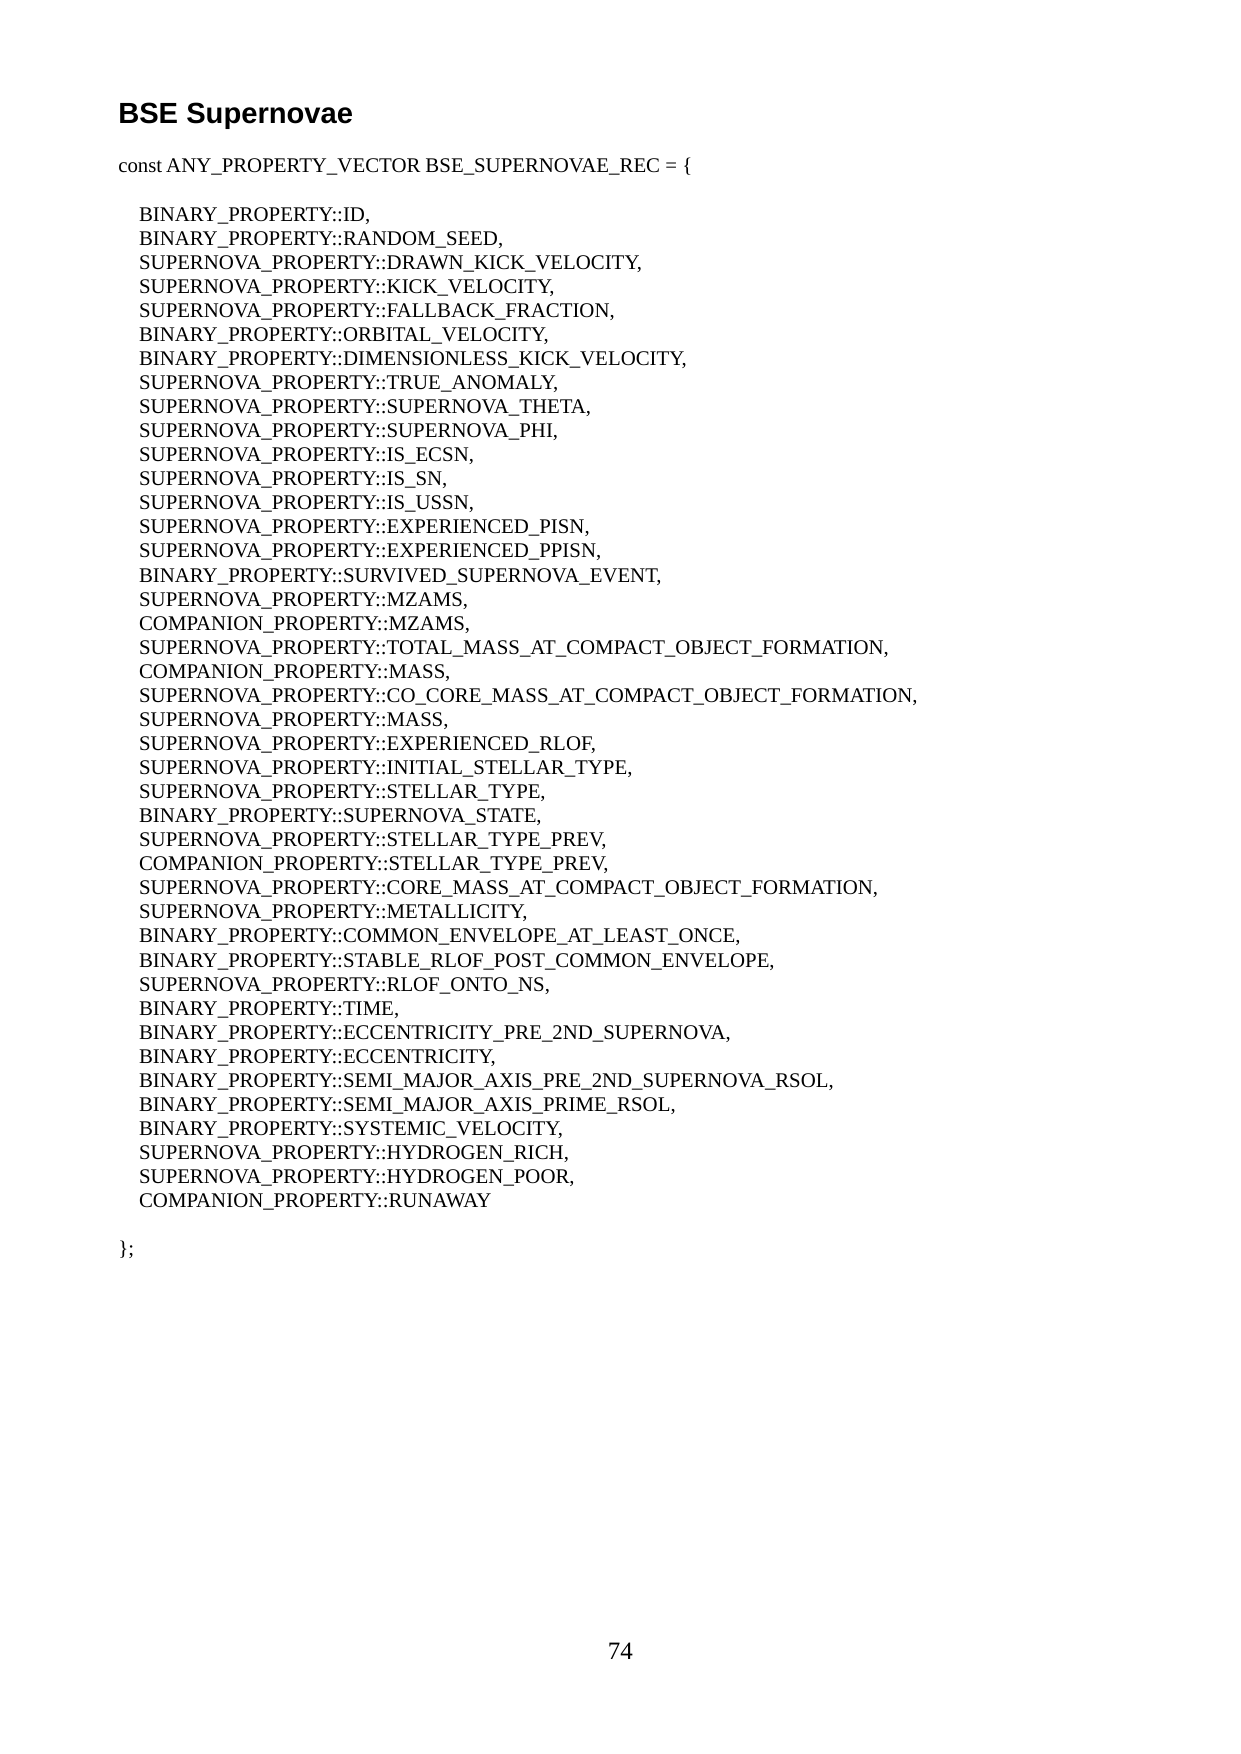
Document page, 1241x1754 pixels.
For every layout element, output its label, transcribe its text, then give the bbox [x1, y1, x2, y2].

text SUPERNOVA_PROPERTY::IS_SN, [118, 466, 1122, 490]
text BINARY_PROPERTY::RANDOM_SEED, [118, 226, 1122, 250]
text SUPERNOVA_PROPERTY::IS_ECSN, [118, 442, 1122, 466]
text BINARY_PROPERTY::DIMENSIONLESS_KICK_VELOCITY, [118, 346, 1122, 370]
text SUPERNOVA_PROPERTY::CO_CORE_MASS_AT_COMPACT_OBJECT_FORMATION, [118, 683, 1122, 707]
text SUPERNOVA_PROPERTY::MASS, [118, 707, 1122, 731]
text SUPERNOVA_PROPERTY::MZAMS, [118, 587, 1122, 611]
text SUPERNOVA_PROPERTY::STELLAR_TYPE, [118, 779, 1122, 803]
text SUPERNOVA_PROPERTY::HYDROGEN_RICH, [118, 1140, 1122, 1164]
text BINARY_PROPERTY::ORBITAL_VELOCITY, [118, 322, 1122, 346]
text SUPERNOVA_PROPERTY::INITIAL_STELLAR_TYPE, [118, 755, 1122, 779]
text SUPERNOVA_PROPERTY::RLOF_ONTO_NS, [118, 972, 1122, 996]
text SUPERNOVA_PROPERTY::METALLICITY, [118, 899, 1122, 923]
text COMPANION_PROPERTY::MASS, [118, 659, 1122, 683]
text BINARY_PROPERTY::TIME, [118, 996, 1122, 1020]
text SUPERNOVA_PROPERTY::STELLAR_TYPE_PREV, [118, 827, 1122, 851]
text BINARY_PROPERTY::SUPERNOVA_STATE, [118, 803, 1122, 827]
text COMPANION_PROPERTY::STELLAR_TYPE_PREV, [118, 851, 1122, 875]
text SUPERNOVA_PROPERTY::DRAWN_KICK_VELOCITY, [118, 250, 1122, 274]
text BINARY_PROPERTY::SURVIVED_SUPERNOVA_EVENT, [118, 562, 1122, 587]
text BINARY_PROPERTY::ID, [118, 202, 1122, 226]
text SUPERNOVA_PROPERTY::KICK_VELOCITY, [118, 274, 1122, 298]
text SUPERNOVA_PROPERTY::IS_USSN, [118, 490, 1122, 514]
text SUPERNOVA_PROPERTY::SUPERNOVA_THETA, [118, 394, 1122, 418]
text SUPERNOVA_PROPERTY::EXPERIENCED_PISN, [118, 514, 1122, 538]
text SUPERNOVA_PROPERTY::CORE_MASS_AT_COMPACT_OBJECT_FORMATION, [118, 875, 1122, 899]
text SUPERNOVA_PROPERTY::SUPERNOVA_PHI, [118, 418, 1122, 442]
text BINARY_PROPERTY::ECCENTRICITY, [118, 1044, 1122, 1068]
text BINARY_PROPERTY::COMMON_ENVELOPE_AT_LEAST_ONCE, [118, 923, 1122, 947]
subtitle BSE Supernovae [118, 96, 1122, 129]
text COMPANION_PROPERTY::RUNAWAY [118, 1188, 1122, 1212]
text SUPERNOVA_PROPERTY::HYDROGEN_POOR, [118, 1164, 1122, 1188]
text SUPERNOVA_PROPERTY::EXPERIENCED_PPISN, [118, 538, 1122, 562]
text BINARY_PROPERTY::SEMI_MAJOR_AXIS_PRIME_RSOL, [118, 1092, 1122, 1116]
text BINARY_PROPERTY::ECCENTRICITY_PRE_2ND_SUPERNOVA, [118, 1020, 1122, 1044]
text SUPERNOVA_PROPERTY::EXPERIENCED_RLOF, [118, 731, 1122, 755]
text SUPERNOVA_PROPERTY::TOTAL_MASS_AT_COMPACT_OBJECT_FORMATION, [118, 635, 1122, 659]
text const ANY_PROPERTY_VECTOR BSE_SUPERNOVAE_REC = { [118, 153, 1122, 177]
text SUPERNOVA_PROPERTY::FALLBACK_FRACTION, [118, 298, 1122, 322]
text BINARY_PROPERTY::SYSTEMIC_VELOCITY, [118, 1116, 1122, 1140]
text }; [118, 1236, 1122, 1260]
text COMPANION_PROPERTY::MZAMS, [118, 611, 1122, 635]
text BINARY_PROPERTY::SEMI_MAJOR_AXIS_PRE_2ND_SUPERNOVA_RSOL, [118, 1068, 1122, 1092]
text BINARY_PROPERTY::STABLE_RLOF_POST_COMMON_ENVELOPE, [118, 947, 1122, 972]
text SUPERNOVA_PROPERTY::TRUE_ANOMALY, [118, 370, 1122, 394]
